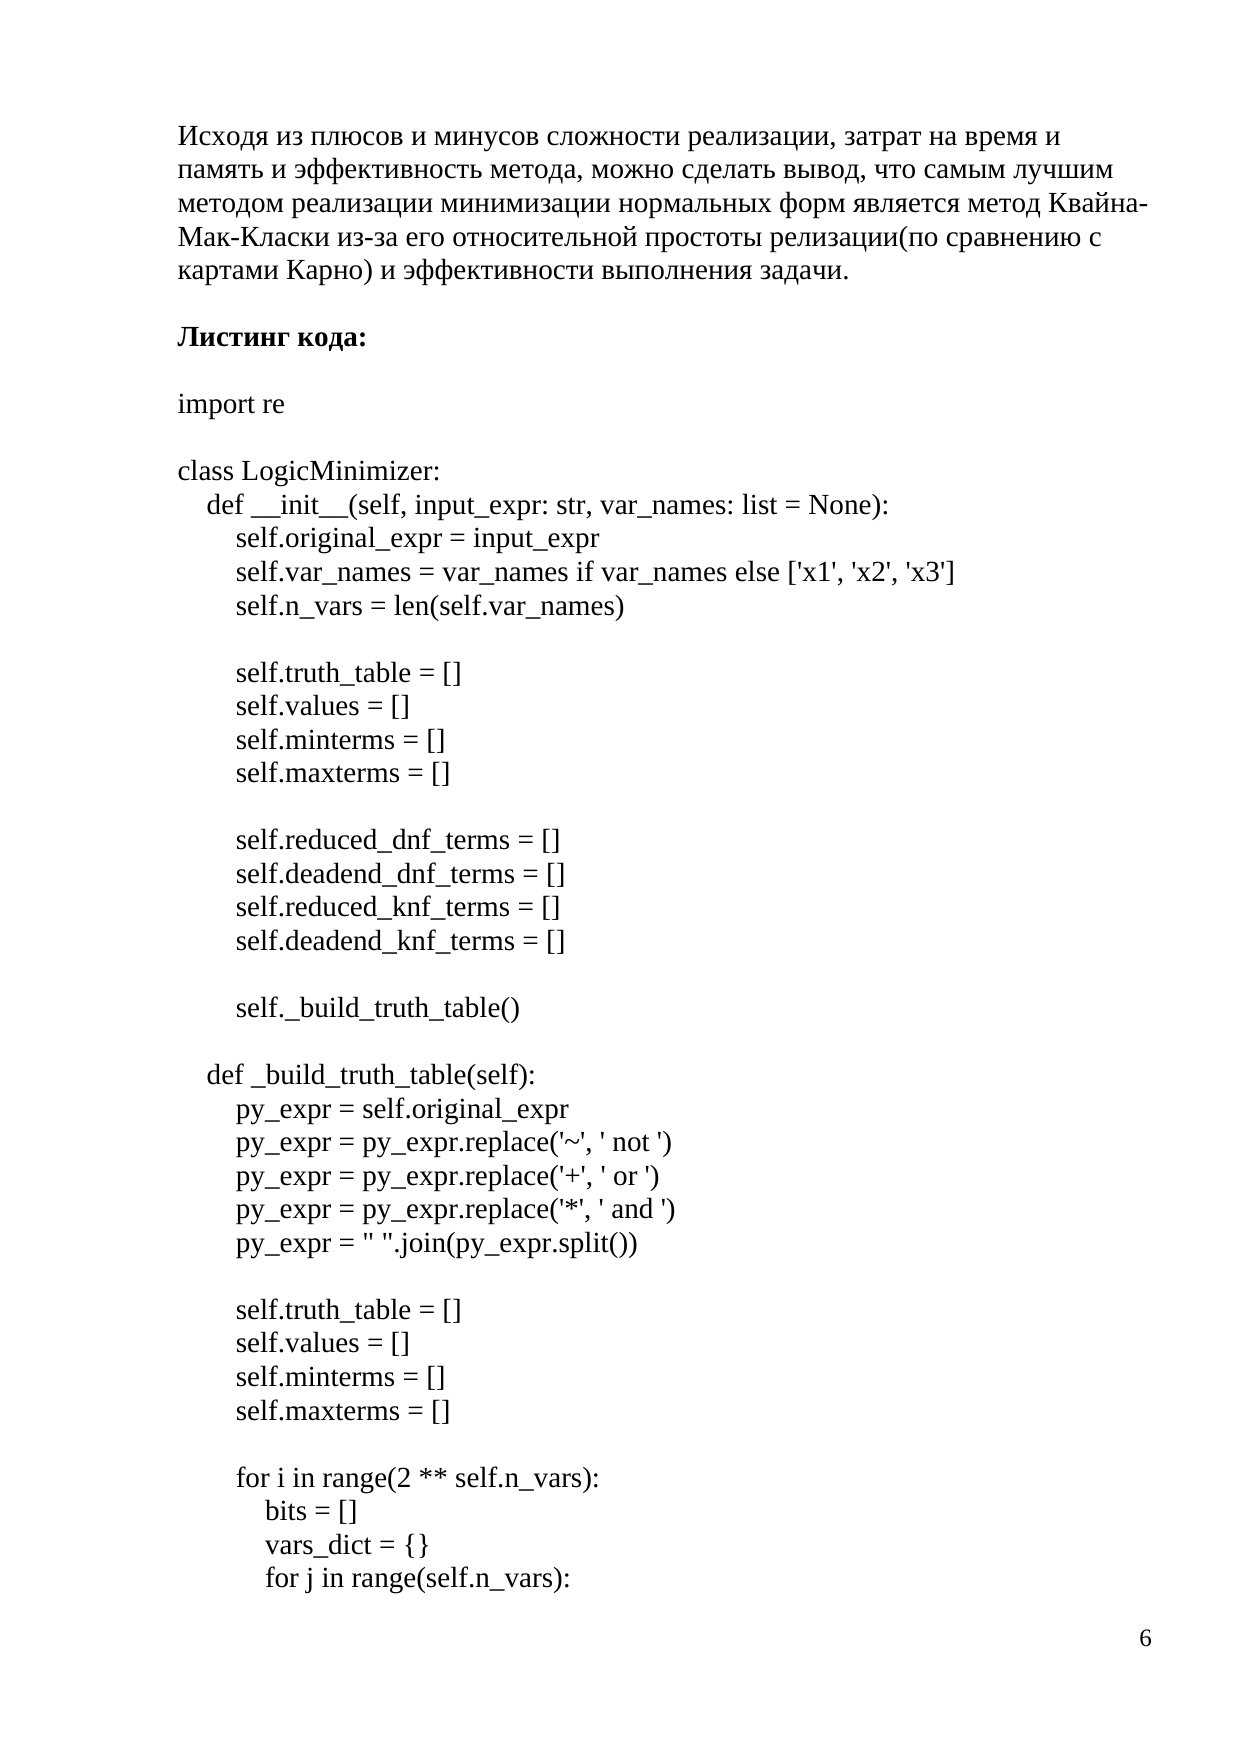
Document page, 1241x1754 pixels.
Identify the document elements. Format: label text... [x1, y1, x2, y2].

text py_expr = " ".join(py_expr.split()) [177, 1225, 1152, 1258]
text self.var_names = var_names if var_names else ['x1', 'x2', 'x3'] [177, 554, 1152, 588]
text self.reduced_dnf_terms = [] [177, 822, 1152, 856]
text self.reduced_knf_terms = [] [177, 889, 1152, 923]
text self.values = [] [177, 688, 1152, 722]
text self.truth_table = [] [177, 1292, 1152, 1326]
text self.maxterms = [] [177, 1393, 1152, 1426]
text py_expr = py_expr.replace('~', ' not ') [177, 1124, 1152, 1158]
text self.deadend_dnf_terms = [] [177, 856, 1152, 889]
text self.minterms = [] [177, 722, 1152, 755]
text vars_dict = {} [177, 1527, 1152, 1560]
text Листинг кода: [177, 319, 1152, 353]
text py_expr = self.original_expr [177, 1091, 1152, 1124]
text py_expr = py_expr.replace('*', ' and ') [177, 1191, 1152, 1225]
text self.minterms = [] [177, 1359, 1152, 1393]
text self.truth_table = [] [177, 655, 1152, 688]
text class LogicMinimizer: [177, 453, 1152, 487]
text bits = [] [177, 1493, 1152, 1527]
text self.values = [] [177, 1326, 1152, 1359]
text self.n_vars = len(self.var_names) [177, 588, 1152, 621]
text for i in range(2 ** self.n_vars): [177, 1460, 1152, 1493]
text import re [177, 386, 1152, 420]
text Исходя из плюсов и минусов сложности реализации, затрат на время и память и эффективность метода, можно сделать вывод, что самым лучшим методом реализации минимизации нормальных форм является метод Квайна-Мак-Класки из-за его относительной простоты релизации(по сравнению с картами Карно) и эффективности выполнения задачи. [177, 118, 1152, 286]
text self.maxterms = [] [177, 755, 1152, 789]
text def _build_truth_table(self): [177, 1057, 1152, 1091]
text py_expr = py_expr.replace('+', ' or ') [177, 1158, 1152, 1191]
text self.original_expr = input_expr [177, 521, 1152, 554]
text self._build_truth_table() [177, 990, 1152, 1024]
text self.deadend_knf_terms = [] [177, 923, 1152, 957]
text def __init__(self, input_expr: str, var_names: list = None): [177, 487, 1152, 521]
text for j in range(self.n_vars): [177, 1560, 1152, 1594]
